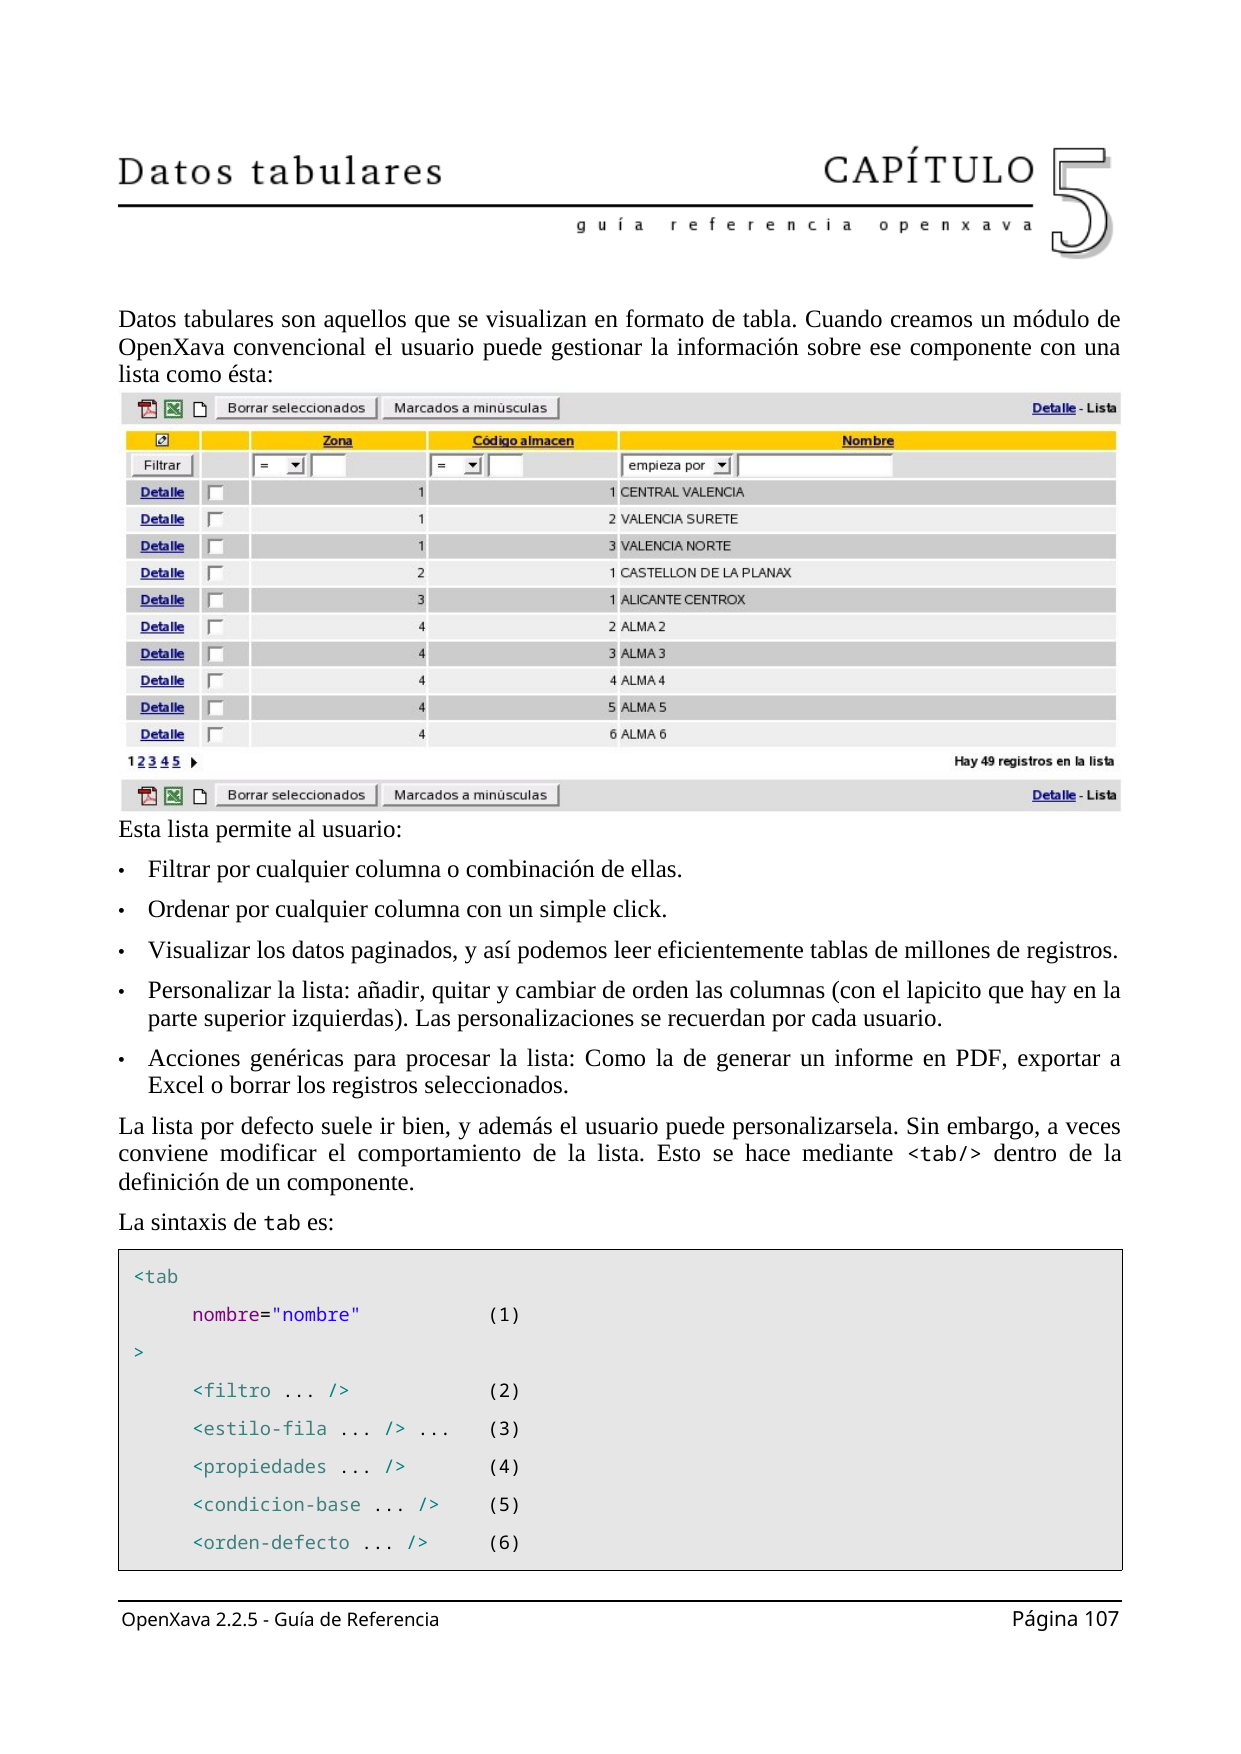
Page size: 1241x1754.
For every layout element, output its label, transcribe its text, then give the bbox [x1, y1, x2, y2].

list Filtrar por cualquier columna o combinación de ellas. [118, 855, 1122, 883]
text <condicion-base ... /> (5) [119, 1477, 1122, 1515]
text Datos tabulares son aquellos que se visualizan en formato de tabla. Cuando creamos un módulo de OpenXava convencional el usuario puede gestionar la información sobre ese componente con una lista como ésta: [118, 305, 1122, 388]
text <tab [119, 1250, 1122, 1287]
text <estilo-fila ... /> ... (3) [119, 1401, 1122, 1439]
list Acciones genéricas para procesar la lista: Como la de generar un informe en PDF, exportar a Excel o borrar los registros seleccionados. [118, 1044, 1122, 1099]
text <orden-defecto ... /> (6) [119, 1515, 1122, 1570]
list Ordenar por cualquier columna con un simple click. [118, 896, 1122, 923]
subtitle Datos tabulares [118, 288, 1122, 293]
text La sintaxis de tab es: [118, 1208, 1122, 1236]
text <filtro ... /> (2) [119, 1363, 1122, 1401]
picture [118, 388, 1122, 816]
text nombre="nombre" (1) [119, 1287, 1122, 1325]
text > [119, 1325, 1122, 1363]
text La lista por defecto suele ir bien, y además el usuario puede personalizarsela. Sin embargo, a veces conviene modificar el comportamiento de la lista. Esto se hace mediante <tab/> dentro de la definición de un componente. [118, 1112, 1122, 1195]
text Esta lista permite al usuario: [118, 816, 1122, 843]
list Visualizar los datos paginados, y así podemos leer eficientemente tablas de millones de registros. [118, 936, 1122, 963]
picture [118, 118, 1122, 288]
text <propiedades ... /> (4) [119, 1439, 1122, 1477]
list Personalizar la lista: añadir, quitar y cambiar de orden las columnas (con el lapicito que hay en la parte superior izquierdas). Las personalizaciones se recuerdan por cada usuario. [118, 976, 1122, 1031]
